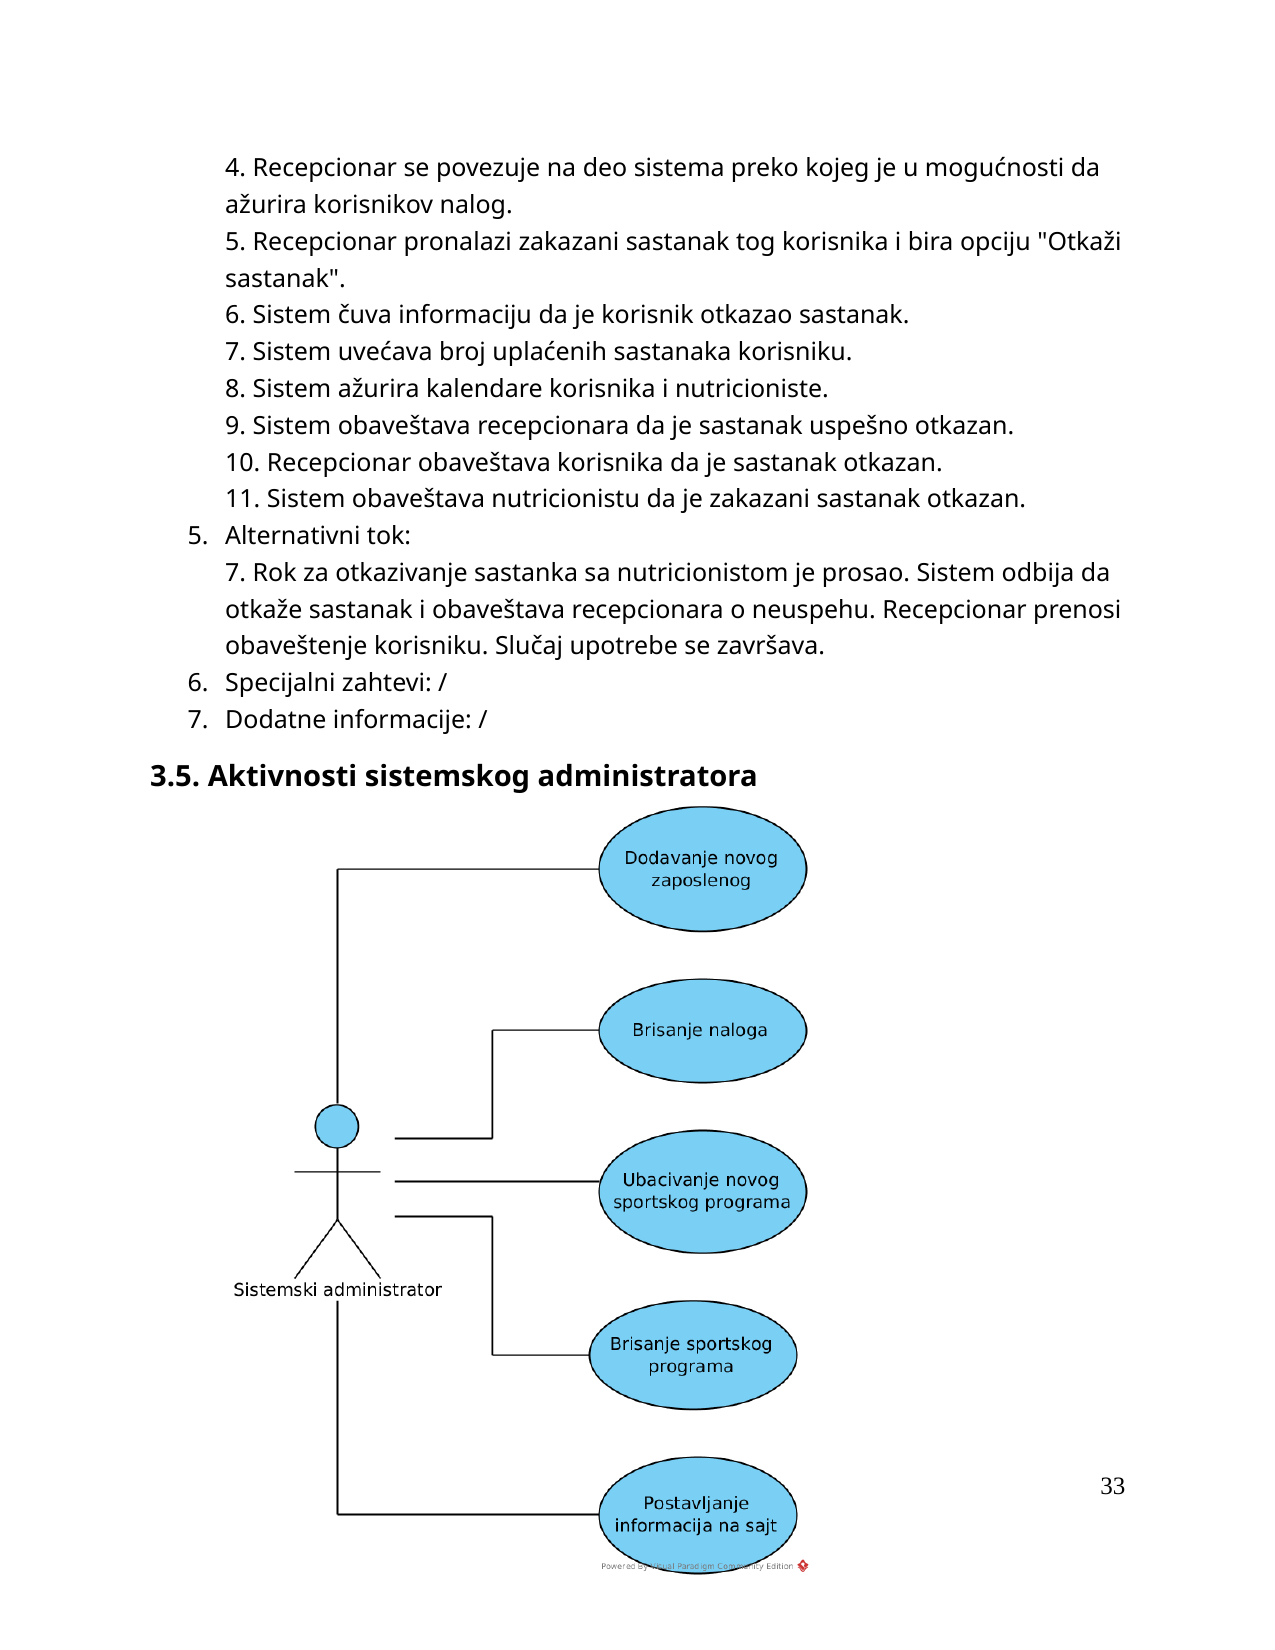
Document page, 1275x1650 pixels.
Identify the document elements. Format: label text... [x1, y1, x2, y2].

picture [214, 803, 812, 1579]
text 11. Sistem obaveštava nutricionistu da je zakazani sastanak otkazan. [225, 481, 1125, 515]
text 8. Sistem ažurira kalendare korisnika i nutricioniste. [225, 371, 1125, 405]
text 5. Recepcionar pronalazi zakazani sastanak tog korisnika i bira opciju "Otkaži sastanak". [225, 223, 1125, 294]
text 4. Recepcionar se povezuje na deo sistema preko kojeg je u mogućnosti da ažurira korisnikov nalog. [225, 150, 1125, 221]
text 7. Sistem uvećava broj uplaćenih sastanaka korisniku. [225, 334, 1125, 368]
list Dodatne informacije: / [187, 702, 1125, 736]
text 10. Recepcionar obaveštava korisnika da je sastanak otkazan. [225, 444, 1125, 478]
text 6. Sistem čuva informaciju da je korisnik otkazao sastanak. [225, 297, 1125, 331]
list 7. Rok za otkazivanje sastanka sa nutricionistom je prosao. Sistem odbija da otkaže sastanak i obaveštava recepcionara o neuspehu. Recepcionar prenosi obaveštenje korisniku. Slučaj upotrebe se završava. [225, 554, 1125, 662]
list Specijalni zahtevi: / [187, 665, 1125, 699]
text 9. Sistem obaveštava recepcionara da je sastanak uspešno otkazan. [225, 407, 1125, 441]
list Alternativni tok: [187, 518, 1125, 552]
text 3.5. Aktivnosti sistemskog administratora [150, 755, 1125, 795]
